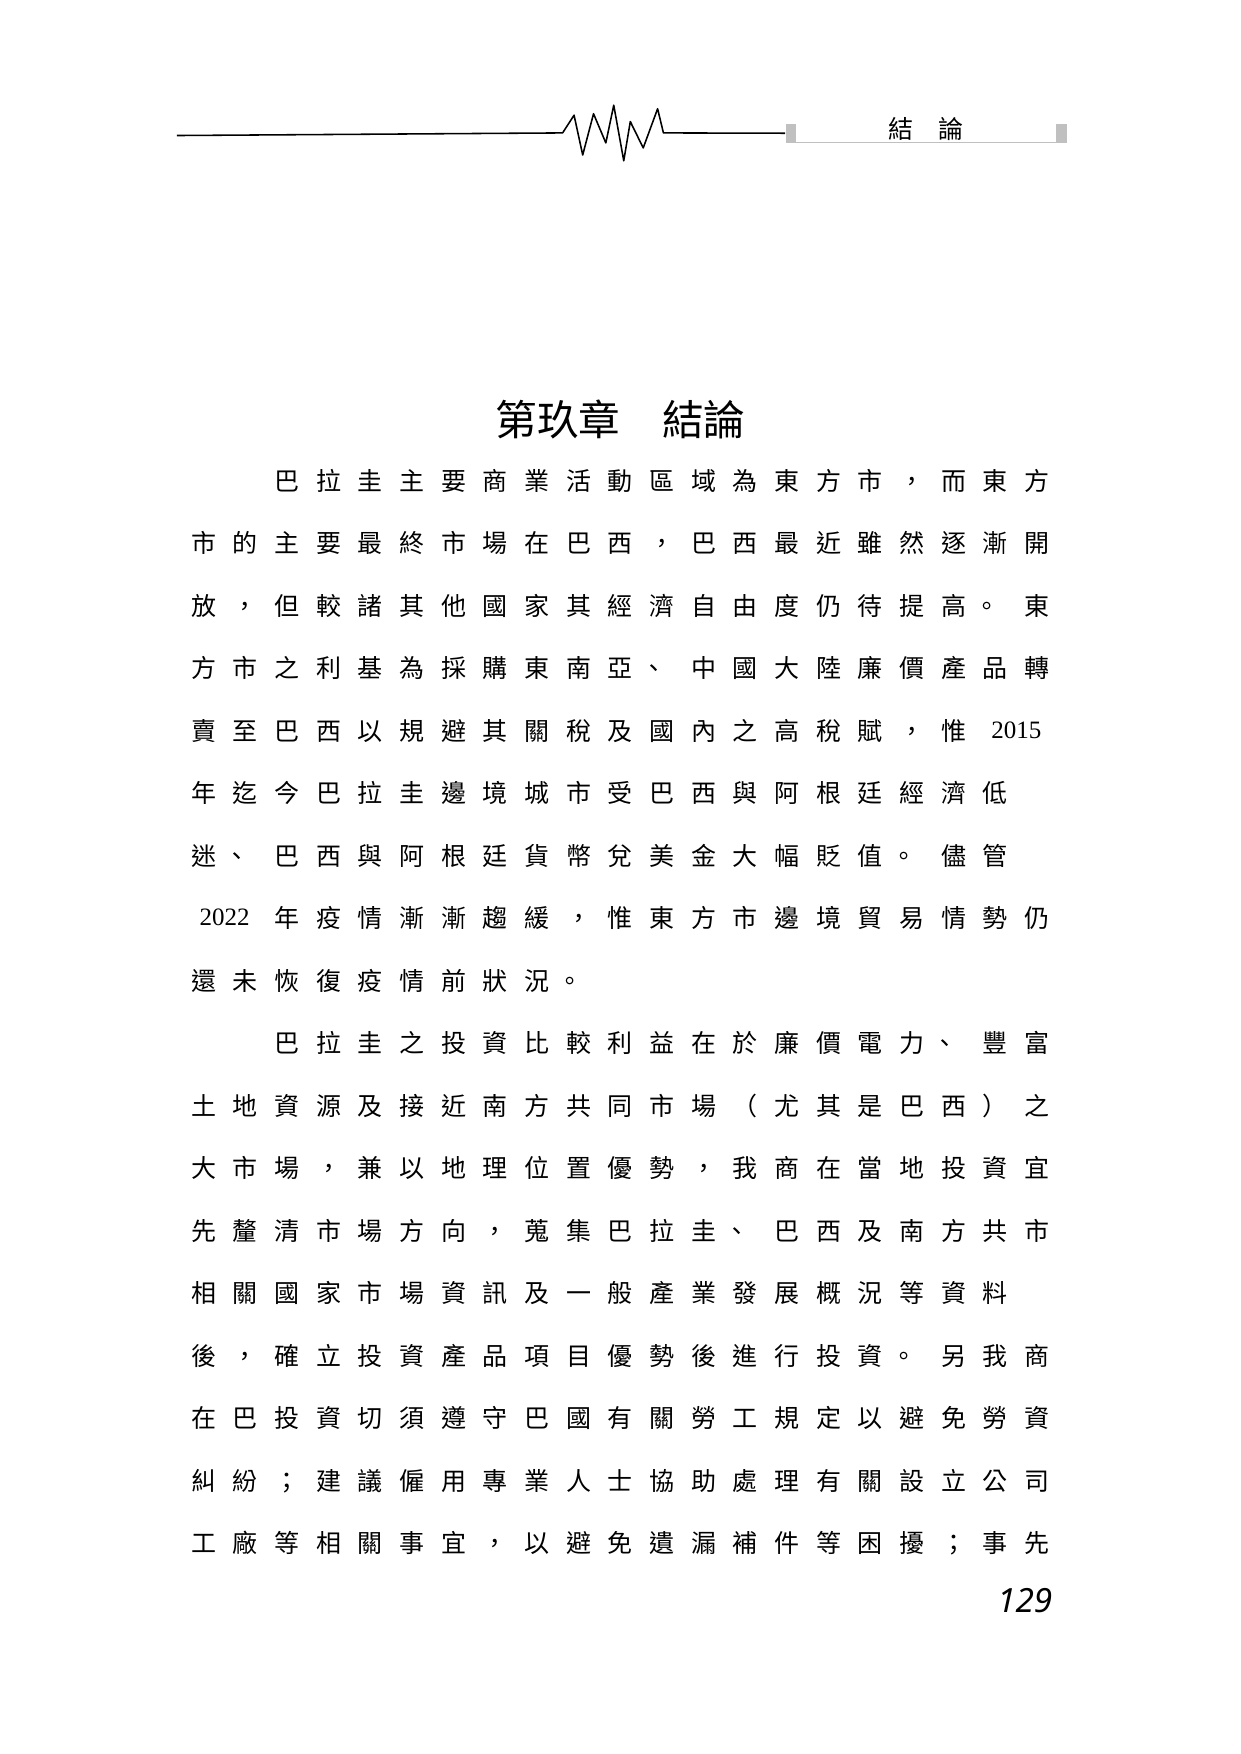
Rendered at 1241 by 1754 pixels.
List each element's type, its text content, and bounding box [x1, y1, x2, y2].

text 第玖章 結論 [183, 375, 1058, 438]
text 巴拉圭之投資比較利益在於廉價電力、豐富土地資源及接近南方共同市場（尤其是巴西）之大市場，兼以地理位置優勢，我商在當地投資宜先釐清市場方向，蒐集巴拉圭、巴西及南方共市相關國家市場資訊及一般產業發展概況等資料後，確立投資產品項目優勢後進行投資。另我商在巴投資切須遵守巴國有關勞工規定以避免勞資糾紛；建議僱用專業人士協助處理有關設立公司工廠等相關事宜，以避免遺漏補件等困擾；事先 [183, 1000, 1058, 1563]
text 巴拉圭主要商業活動區域為東方市，而東方市的主要最終市場在巴西，巴西最近雖然逐漸開放，但較諸其他國家其經濟自由度仍待提高。東方市之利基為採購東南亞、中國大陸廉價產品轉賣至巴西以規避其關稅及國內之高稅賦，惟2015年迄今巴拉圭邊境城市受巴西與阿根廷經濟低迷、巴西與阿根廷貨幣兌美金大幅貶值。儘管2022年疫情漸漸趨緩，惟東方市邊境貿易情勢仍還未恢復疫情前狀況。 [183, 438, 1058, 1000]
